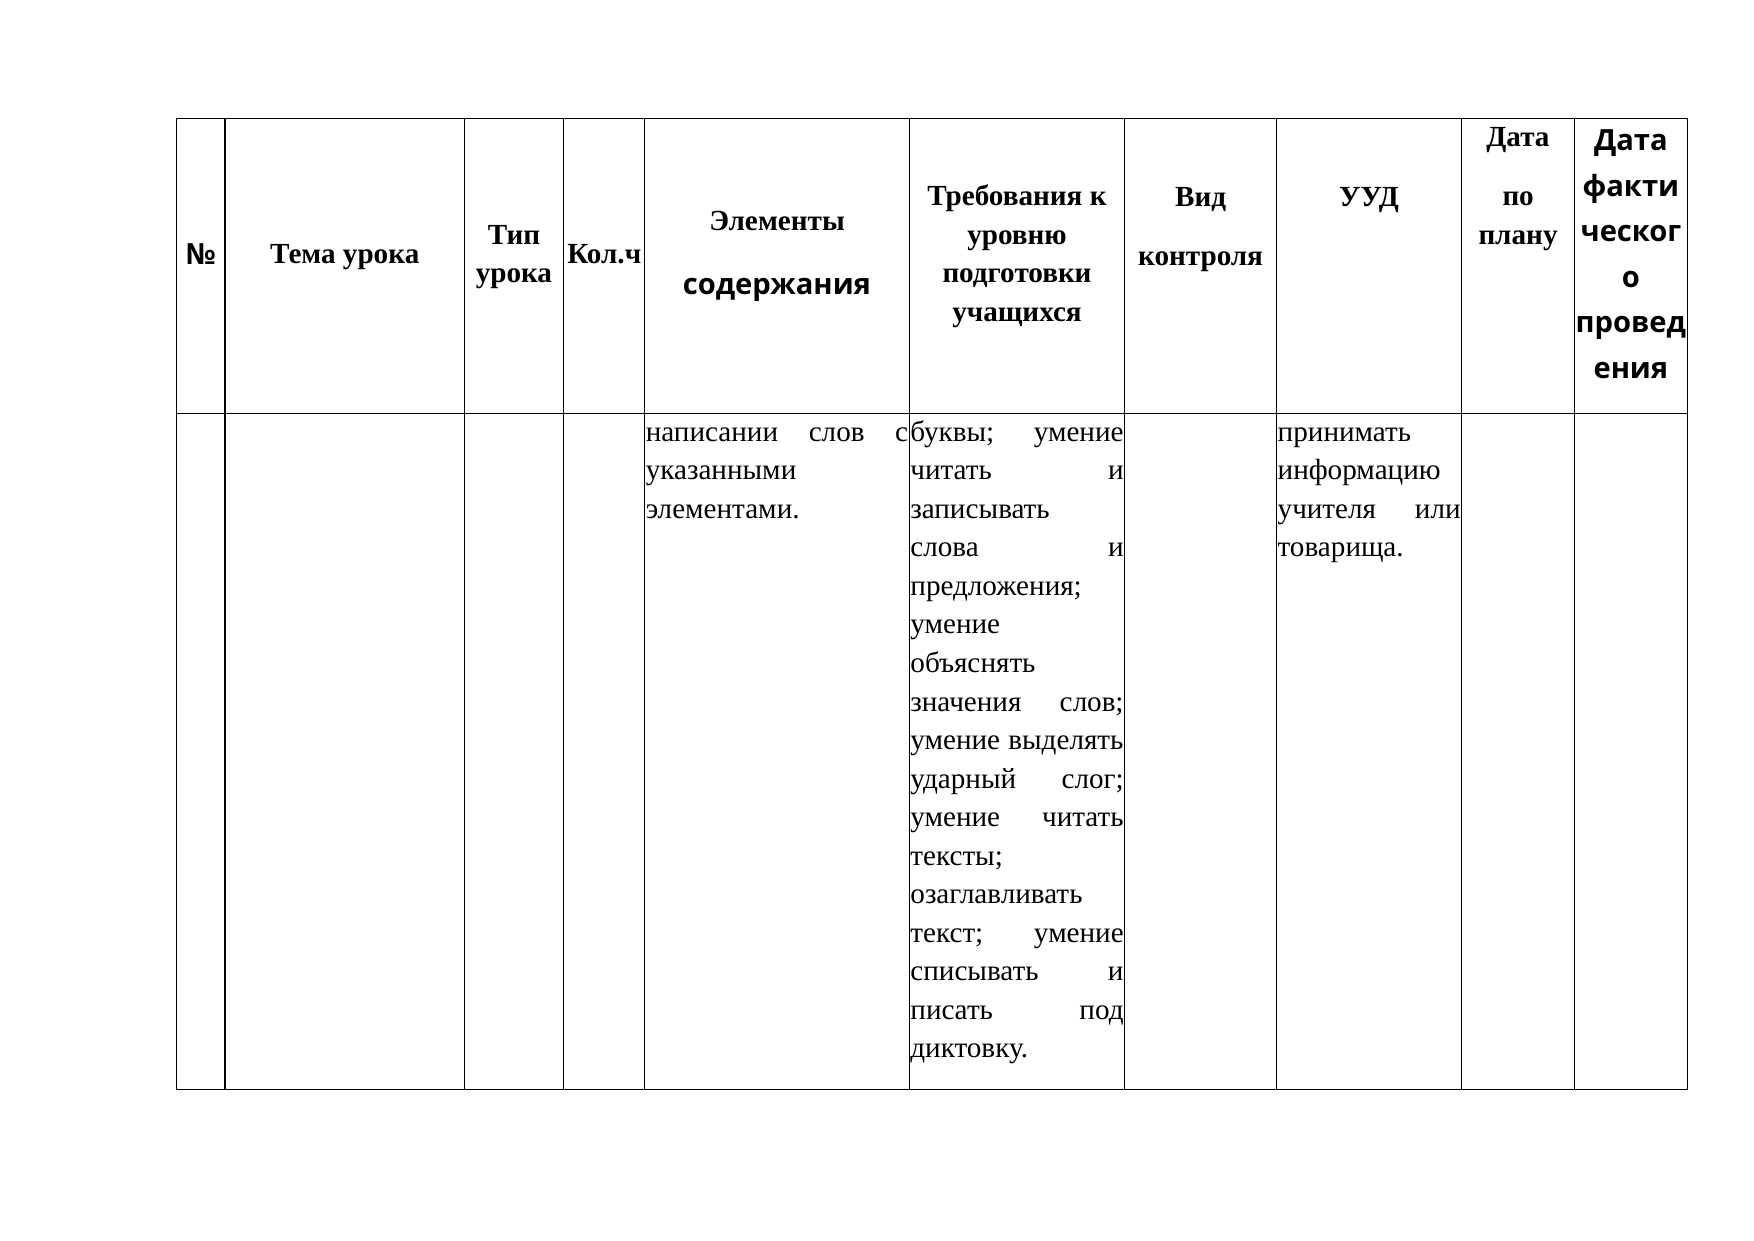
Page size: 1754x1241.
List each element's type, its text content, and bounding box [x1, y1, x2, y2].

table_cell [1462, 414, 1574, 1089]
table_cell [226, 414, 464, 1089]
table_cell [1575, 414, 1687, 1089]
table_header Тип урока [465, 119, 563, 413]
table_header Дата фактического проведения [1575, 119, 1687, 413]
table_header Элементы содержания [645, 119, 909, 413]
table_cell буквы; умение читать и записывать слова и предложения; умение объяснять значения слов; умение выделять ударный слог; умение читать тексты; озаглавливать текст; умение списывать и писать под диктовку. [910, 414, 1124, 1089]
table_header Дата по плану [1462, 119, 1574, 413]
table_header Тема урока [226, 119, 464, 413]
table_header УУД [1277, 119, 1461, 413]
table_cell написании слов с указанными элементами. [645, 414, 909, 1089]
table_header Требования к уровню подготовки учащихся [910, 119, 1124, 413]
table_cell [1125, 414, 1276, 1089]
table_header № [177, 119, 224, 413]
table_cell [177, 414, 224, 1089]
table_header Кол.ч [564, 119, 644, 413]
table_header Вид контроля [1125, 119, 1276, 413]
table_cell [465, 414, 563, 1089]
table_cell [564, 414, 644, 1089]
table_cell принимать информацию учителя или товарища. [1277, 414, 1461, 1089]
